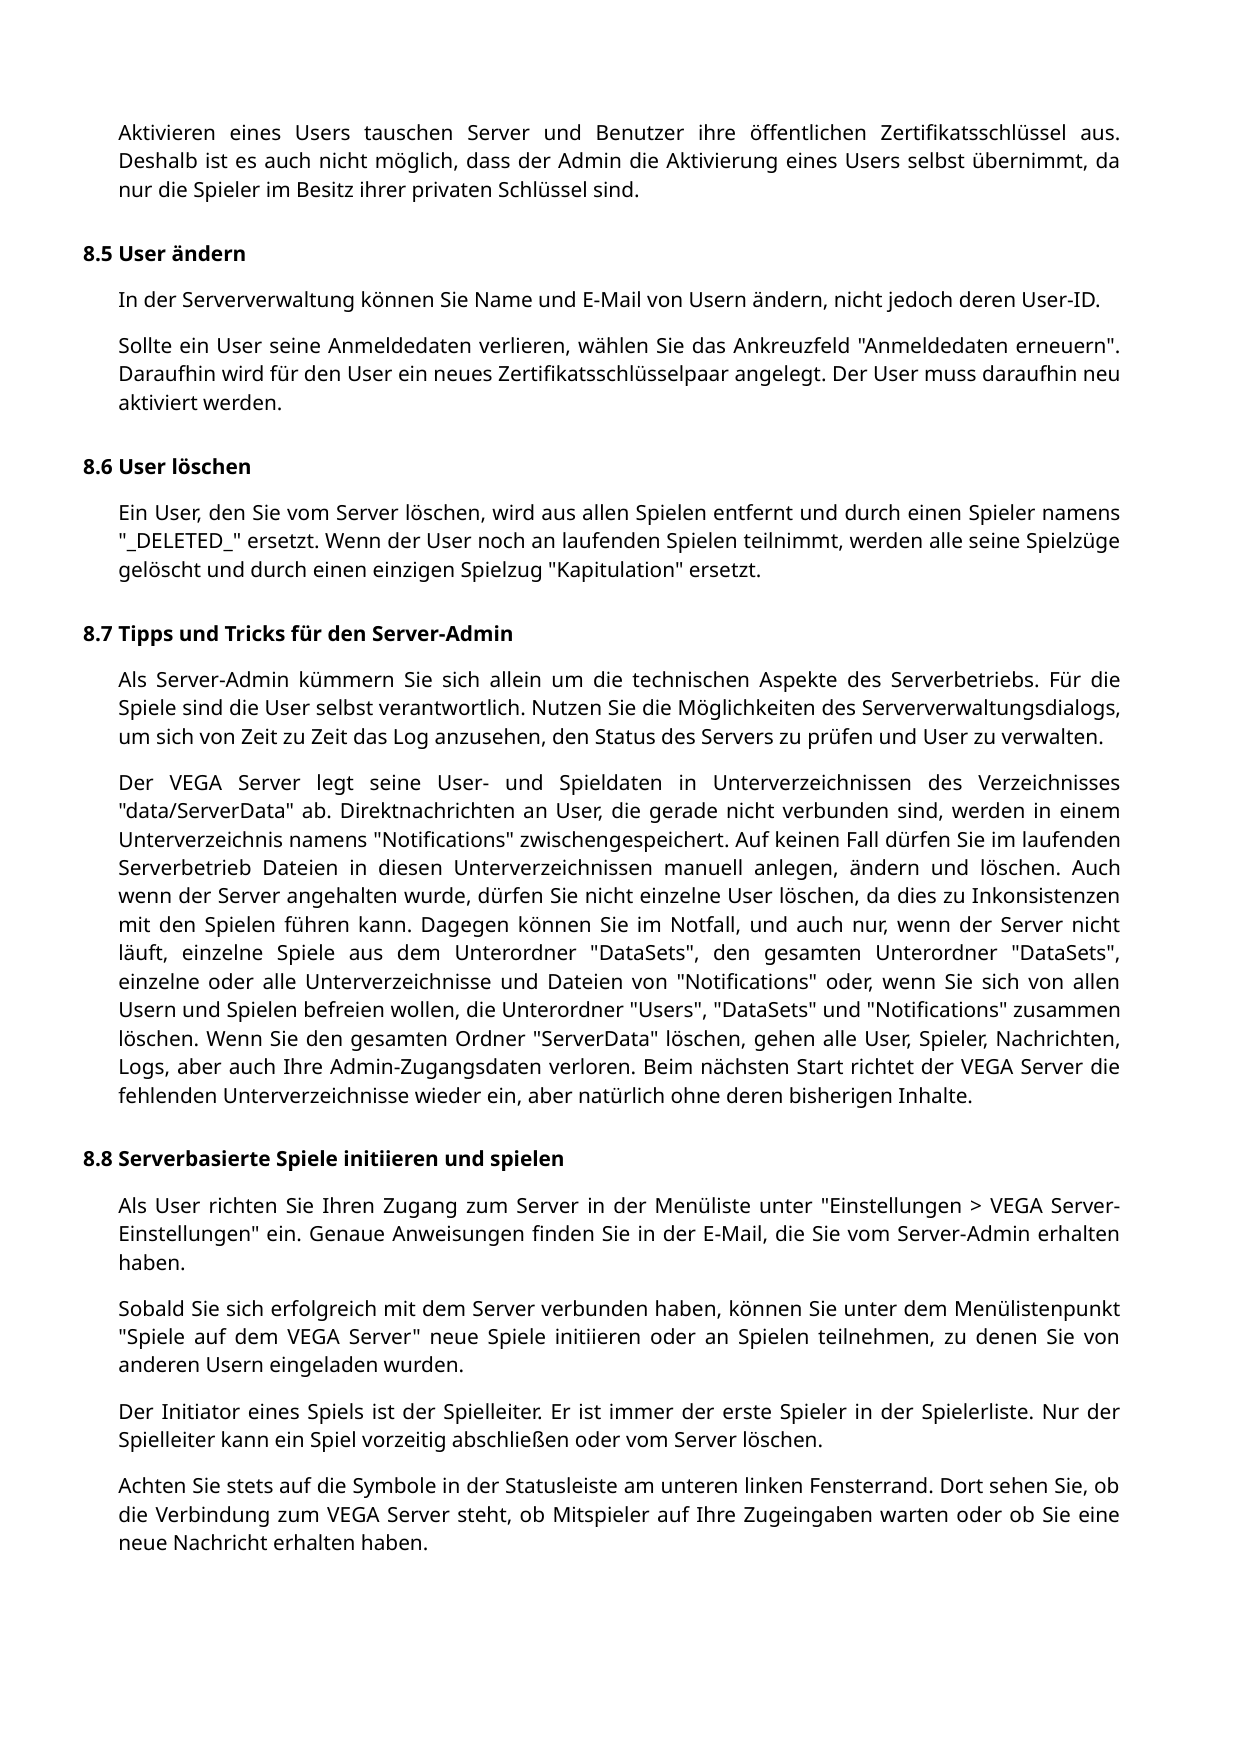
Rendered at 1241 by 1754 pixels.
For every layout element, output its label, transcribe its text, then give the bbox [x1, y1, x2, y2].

text Sollte ein User seine Anmeldedaten verlieren, wählen Sie das Ankreuzfeld "Anmeldedaten erneuern". Daraufhin wird für den User ein neues Zertifikatsschlüsselpaar angelegt. Der User muss daraufhin neu aktiviert werden. [118, 331, 1122, 416]
text Sobald Sie sich erfolgreich mit dem Server verbunden haben, können Sie unter dem Menülistenpunkt "Spiele auf dem VEGA Server" neue Spiele initiieren oder an Spielen teilnehmen, zu denen Sie von anderen Usern eingeladen wurden. [118, 1294, 1122, 1379]
subtitle User ändern [118, 239, 1122, 267]
text Der VEGA Server legt seine User- und Spieldaten in Unterverzeichnissen des Verzeichnisses "data/ServerData" ab. Direktnachrichten an User, die gerade nicht verbunden sind, werden in einem Unterverzeichnis namens "Notifications" zwischengespeichert. Auf keinen Fall dürfen Sie im laufenden Serverbetrieb Dateien in diesen Unterverzeichnissen manuell anlegen, ändern und löschen. Auch wenn der Server angehalten wurde, dürfen Sie nicht einzelne User löschen, da dies zu Inkonsistenzen mit den Spielen führen kann. Dagegen können Sie im Notfall, und auch nur, wenn der Server nicht läuft, einzelne Spiele aus dem Unterordner "DataSets", den gesamten Unterordner "DataSets", einzelne oder alle Unterverzeichnisse und Dateien von "Notifications" oder, wenn Sie sich von allen Usern und Spielen befreien wollen, die Unterordner "Users", "DataSets" und "Notifications" zusammen löschen. Wenn Sie den gesamten Ordner "ServerData" löschen, gehen alle User, Spieler, Nachrichten, Logs, aber auch Ihre Admin-Zugangsdaten verloren. Beim nächsten Start richtet der VEGA Server die fehlenden Unterverzeichnisse wieder ein, aber natürlich ohne deren bisherigen Inhalte. [118, 768, 1122, 1109]
text Ein User, den Sie vom Server löschen, wird aus allen Spielen entfernt und durch einen Spieler namens "_DELETED_" ersetzt. Wenn der User noch an laufenden Spielen teilnimmt, werden alle seine Spielzüge gelöscht und durch einen einzigen Spielzug "Kapitulation" ersetzt. [118, 498, 1122, 583]
subtitle Tipps und Tricks für den Server-Admin [118, 619, 1122, 647]
text Achten Sie stets auf die Symbole in der Statusleiste am unteren linken Fensterrand. Dort sehen Sie, ob die Verbindung zum VEGA Server steht, ob Mitspieler auf Ihre Zugeingaben warten oder ob Sie eine neue Nachricht erhalten haben. [118, 1471, 1122, 1557]
text Als User richten Sie Ihren Zugang zum Server in der Menüliste unter "Einstellungen > VEGA Server-Einstellungen" ein. Genaue Anweisungen finden Sie in der E-Mail, die Sie vom Server-Admin erhalten haben. [118, 1191, 1122, 1276]
text Aktivieren eines Users tauschen Server und Benutzer ihre öffentlichen Zertifikatsschlüssel aus. Deshalb ist es auch nicht möglich, dass der Admin die Aktivierung eines Users selbst übernimmt, da nur die Spieler im Besitz ihrer privaten Schlüssel sind. [118, 118, 1122, 203]
subtitle User löschen [118, 452, 1122, 480]
text In der Serververwaltung können Sie Name und E-Mail von Usern ändern, nicht jedoch deren User-ID. [118, 285, 1122, 313]
text Als Server-Admin kümmern Sie sich allein um die technischen Aspekte des Serverbetriebs. Für die Spiele sind die User selbst verantwortlich. Nutzen Sie die Möglichkeiten des Serververwaltungsdialogs, um sich von Zeit zu Zeit das Log anzusehen, den Status des Servers zu prüfen und User zu verwalten. [118, 665, 1122, 750]
text Der Initiator eines Spiels ist der Spielleiter. Er ist immer der erste Spieler in der Spielerliste. Nur der Spielleiter kann ein Spiel vorzeitig abschließen oder vom Server löschen. [118, 1397, 1122, 1454]
subtitle Serverbasierte Spiele initiieren und spielen [118, 1144, 1122, 1173]
